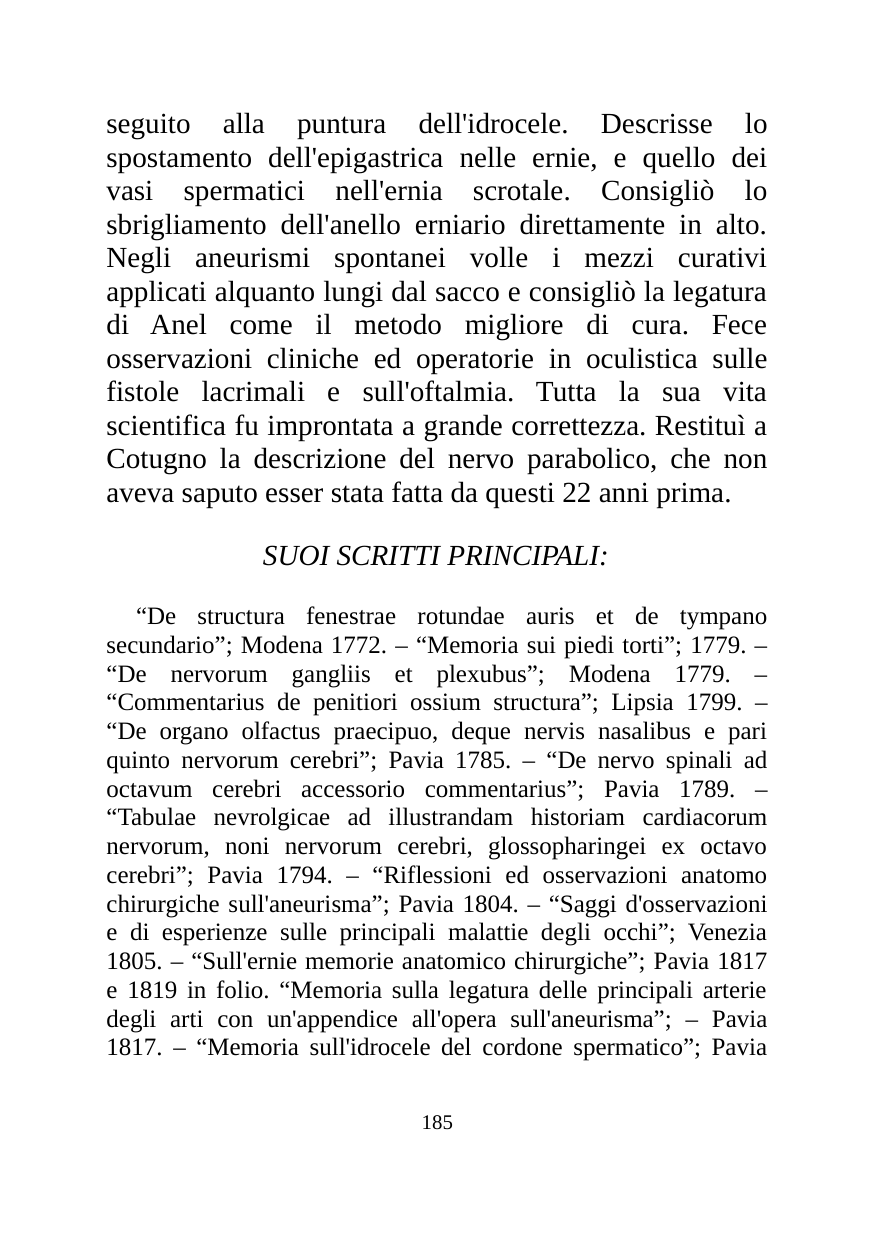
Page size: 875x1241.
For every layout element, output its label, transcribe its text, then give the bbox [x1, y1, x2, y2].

text “De structura fenestrae rotundae auris et de tympano secundario”; Modena 1772. – “Memoria sui piedi torti”; 1779. – “De nervorum gangliis et plexubus”; Modena 1779. – “Commentarius de penitiori ossium structura”; Lipsia 1799. – “De organo olfactus praecipuo, deque nervis nasalibus e pari quinto nervorum cerebri”; Pavia 1785. – “De nervo spinali ad octavum cerebri accessorio commentarius”; Pavia 1789. – “Tabulae nevrolgicae ad illustrandam historiam cardiacorum nervorum, noni nervorum cerebri, glossopharingei ex octavo cerebri”; Pavia 1794. – “Riflessioni ed osservazioni anatomo chirurgiche sull'aneurisma”; Pavia 1804. – “Saggi d'osservazioni e di esperienze sulle principali malattie degli occhi”; Venezia 1805. – “Sull'ernie memorie anatomico chirurgiche”; Pavia 1817 e 1819 in folio. “Memoria sulla legatura delle principali arterie degli arti con un'appendice all'opera sull'aneurisma”; – Pavia 1817. – “Memoria sull'idrocele del cordone spermatico”; Pavia [106, 601, 768, 1061]
subtitle SUOI SCRITTI PRINCIPALI: [106, 538, 768, 572]
text seguito alla puntura dell'idrocele. Descrisse lo spostamento dell'epigastrica nelle ernie, e quello dei vasi spermatici nell'ernia scrotale. Consigliò lo sbrigliamento dell'anello erniario direttamente in alto. Negli aneurismi spontanei volle i mezzi curativi applicati alquanto lungi dal sacco e consigliò la legatura di Anel come il metodo migliore di cura. Fece osservazioni cliniche ed operatorie in oculistica sulle fistole lacrimali e sull'oftalmia. Tutta la sua vita scientifica fu improntata a grande correttezza. Restituì a Cotugno la descrizione del nervo parabolico, che non aveva saputo esser stata fatta da questi 22 anni prima. [106, 106, 768, 509]
